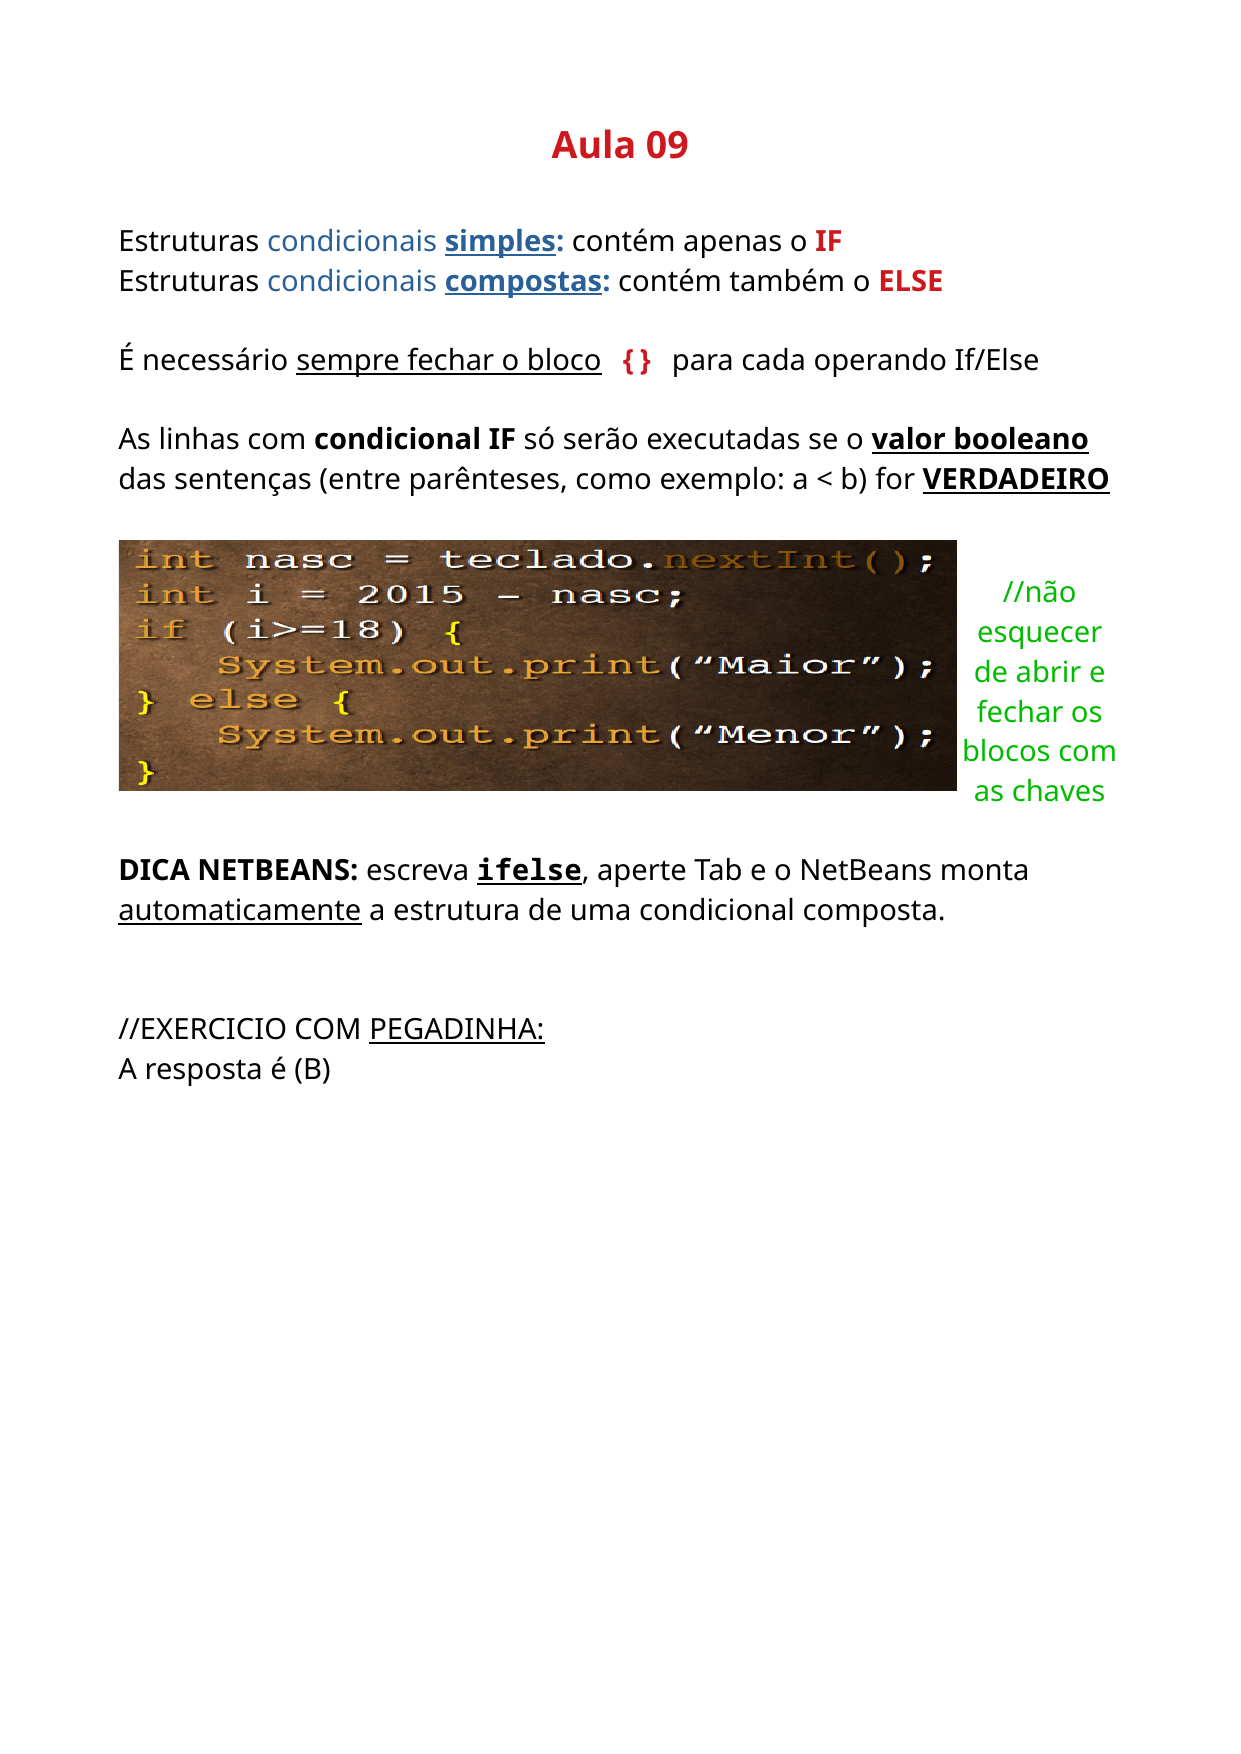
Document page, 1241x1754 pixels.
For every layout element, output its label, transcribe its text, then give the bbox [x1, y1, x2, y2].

text Estruturas condicionais simples: contém apenas o IF [118, 220, 1122, 260]
text //não esquecer de abrir e fechar os blocos com as chaves [118, 572, 1122, 810]
text //EXERCICIO COM PEGADINHA: [118, 1008, 1122, 1048]
text DICA NETBEANS: escreva ifelse, aperte Tab e o NetBeans monta automaticamente a estrutura de uma condicional composta. [118, 849, 1122, 929]
text Aula 09 [118, 118, 1122, 169]
text A resposta é (B) [118, 1048, 1122, 1088]
text As linhas com condicional IF só serão executadas se o valor booleano das sentenças (entre parênteses, como exemplo: a < b) for VERDADEIRO [118, 419, 1122, 498]
text É necessário sempre fechar o bloco {} para cada operando If/Else [118, 339, 1122, 379]
text Estruturas condicionais compostas: contém também o ELSE [118, 260, 1122, 299]
picture [118, 540, 957, 791]
